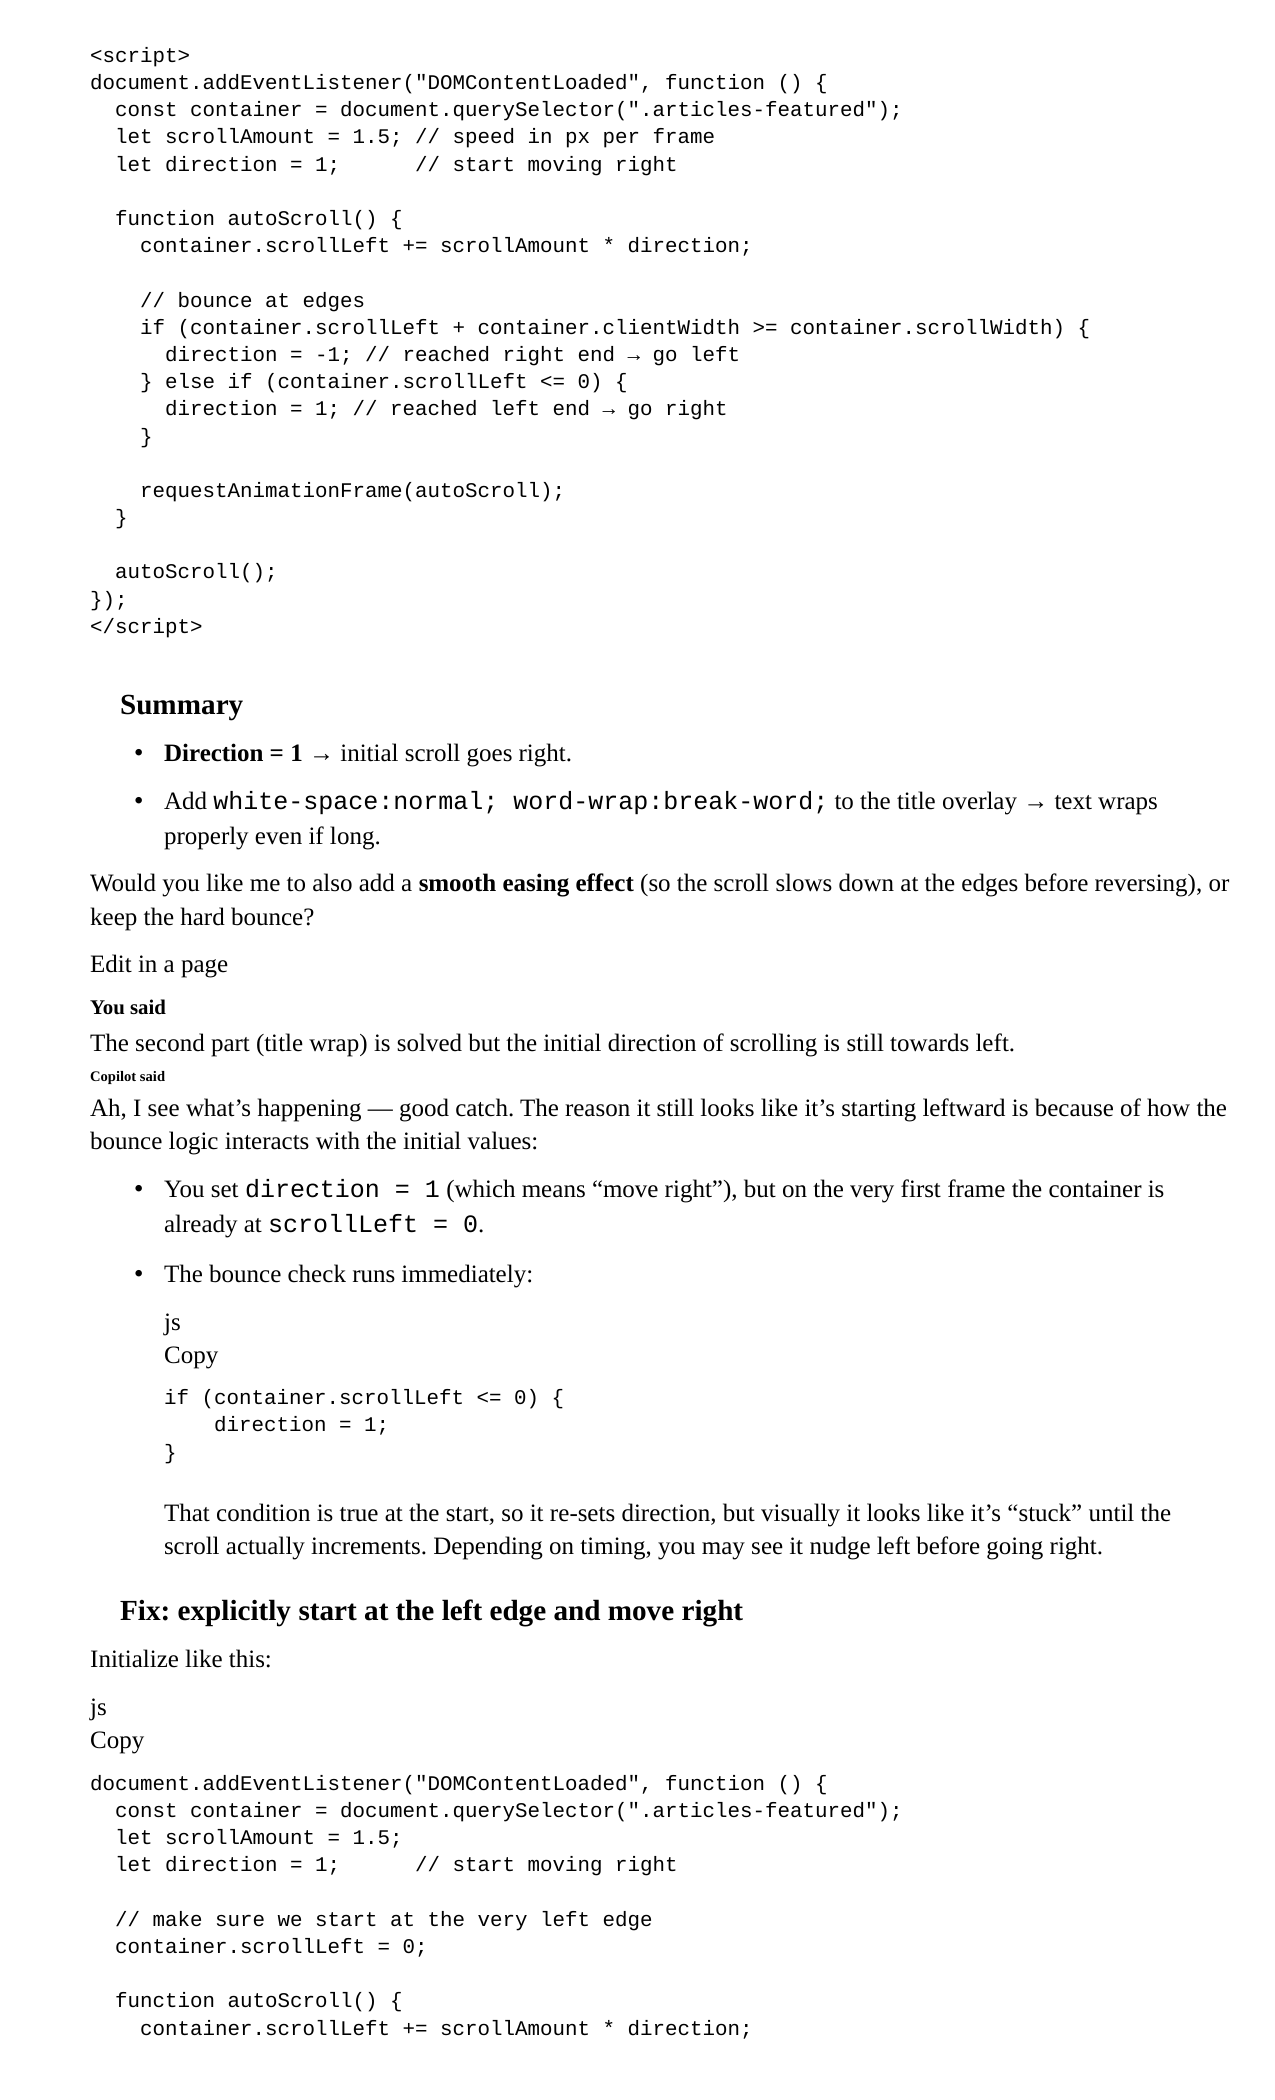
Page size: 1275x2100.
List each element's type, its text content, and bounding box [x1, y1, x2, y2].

text autoScroll(); [90, 562, 1230, 585]
text document.addEventListener("DOMContentLoaded", function () { [90, 72, 1230, 96]
subtitle 🔑 Summary [90, 687, 1230, 721]
list You set direction = 1 (which means “move right”), but on the very first frame the container is already at scrollLeft = 0. [134, 1174, 1230, 1240]
list direction = 1; [134, 1414, 1230, 1438]
text const container = document.querySelector(".articles-featured"); [90, 99, 1230, 123]
text }); [90, 589, 1230, 612]
text js [90, 1692, 1230, 1721]
text Initialize like this: [90, 1644, 1230, 1673]
list if (container.scrollLeft <= 0) { [134, 1387, 1230, 1411]
text function autoScroll() { [90, 208, 1230, 232]
text let direction = 1; // start moving right [90, 154, 1230, 177]
text function autoScroll() { [90, 1990, 1230, 2014]
text <script> [90, 45, 1230, 69]
text let direction = 1; // start moving right [90, 1854, 1230, 1878]
text </script> [90, 616, 1230, 639]
list Copy [134, 1340, 1230, 1368]
list Direction = 1 → initial scroll goes right. [134, 738, 1230, 767]
list Add white-space:normal; word-wrap:break-word; to the title overlay → text wraps properly even if long. [134, 786, 1230, 850]
text requestAnimationFrame(autoScroll); [90, 480, 1230, 504]
text Would you like me to also add a smooth easing effect (so the scroll slows down at the edges before reversing), or keep the hard bounce? [90, 868, 1230, 930]
text direction = -1; // reached right end → go left [90, 344, 1230, 368]
text // make sure we start at the very left edge [90, 1909, 1230, 1932]
text container.scrollLeft += scrollAmount * direction; [90, 2017, 1230, 2041]
text let scrollAmount = 1.5; [90, 1827, 1230, 1851]
text // bounce at edges [90, 290, 1230, 313]
text } [90, 507, 1230, 531]
text Edit in a page [90, 949, 1230, 978]
list The bounce check runs immediately: [134, 1259, 1230, 1288]
text if (container.scrollLeft + container.clientWidth >= container.scrollWidth) { [90, 317, 1230, 341]
text container.scrollLeft = 0; [90, 1936, 1230, 1959]
text const container = document.querySelector(".articles-featured"); [90, 1800, 1230, 1824]
text let scrollAmount = 1.5; // speed in px per frame [90, 127, 1230, 150]
text Copy [90, 1725, 1230, 1754]
text container.scrollLeft += scrollAmount * direction; [90, 235, 1230, 259]
list } [134, 1442, 1230, 1465]
text } [90, 426, 1230, 449]
list js [134, 1307, 1230, 1335]
subtitle You said [90, 995, 1230, 1019]
text document.addEventListener("DOMContentLoaded", function () { [90, 1773, 1230, 1796]
list That condition is true at the start, so it re‑sets direction, but visually it looks like it’s “stuck” until the scroll actually increments. Depending on timing, you may see it nudge left before going right. [134, 1498, 1230, 1560]
text The second part (title wrap) is solved but the initial direction of scrolling is still towards left. [90, 1028, 1230, 1057]
subtitle Copilot said [90, 1068, 1230, 1084]
text } else if (container.scrollLeft <= 0) { [90, 371, 1230, 395]
text Ah, I see what’s happening — good catch. The reason it still looks like it’s starting leftward is because of how the bounce logic interacts with the initial values: [90, 1093, 1230, 1155]
text direction = 1; // reached left end → go right [90, 398, 1230, 422]
subtitle ✅ Fix: explicitly start at the left edge and move right [90, 1593, 1230, 1627]
